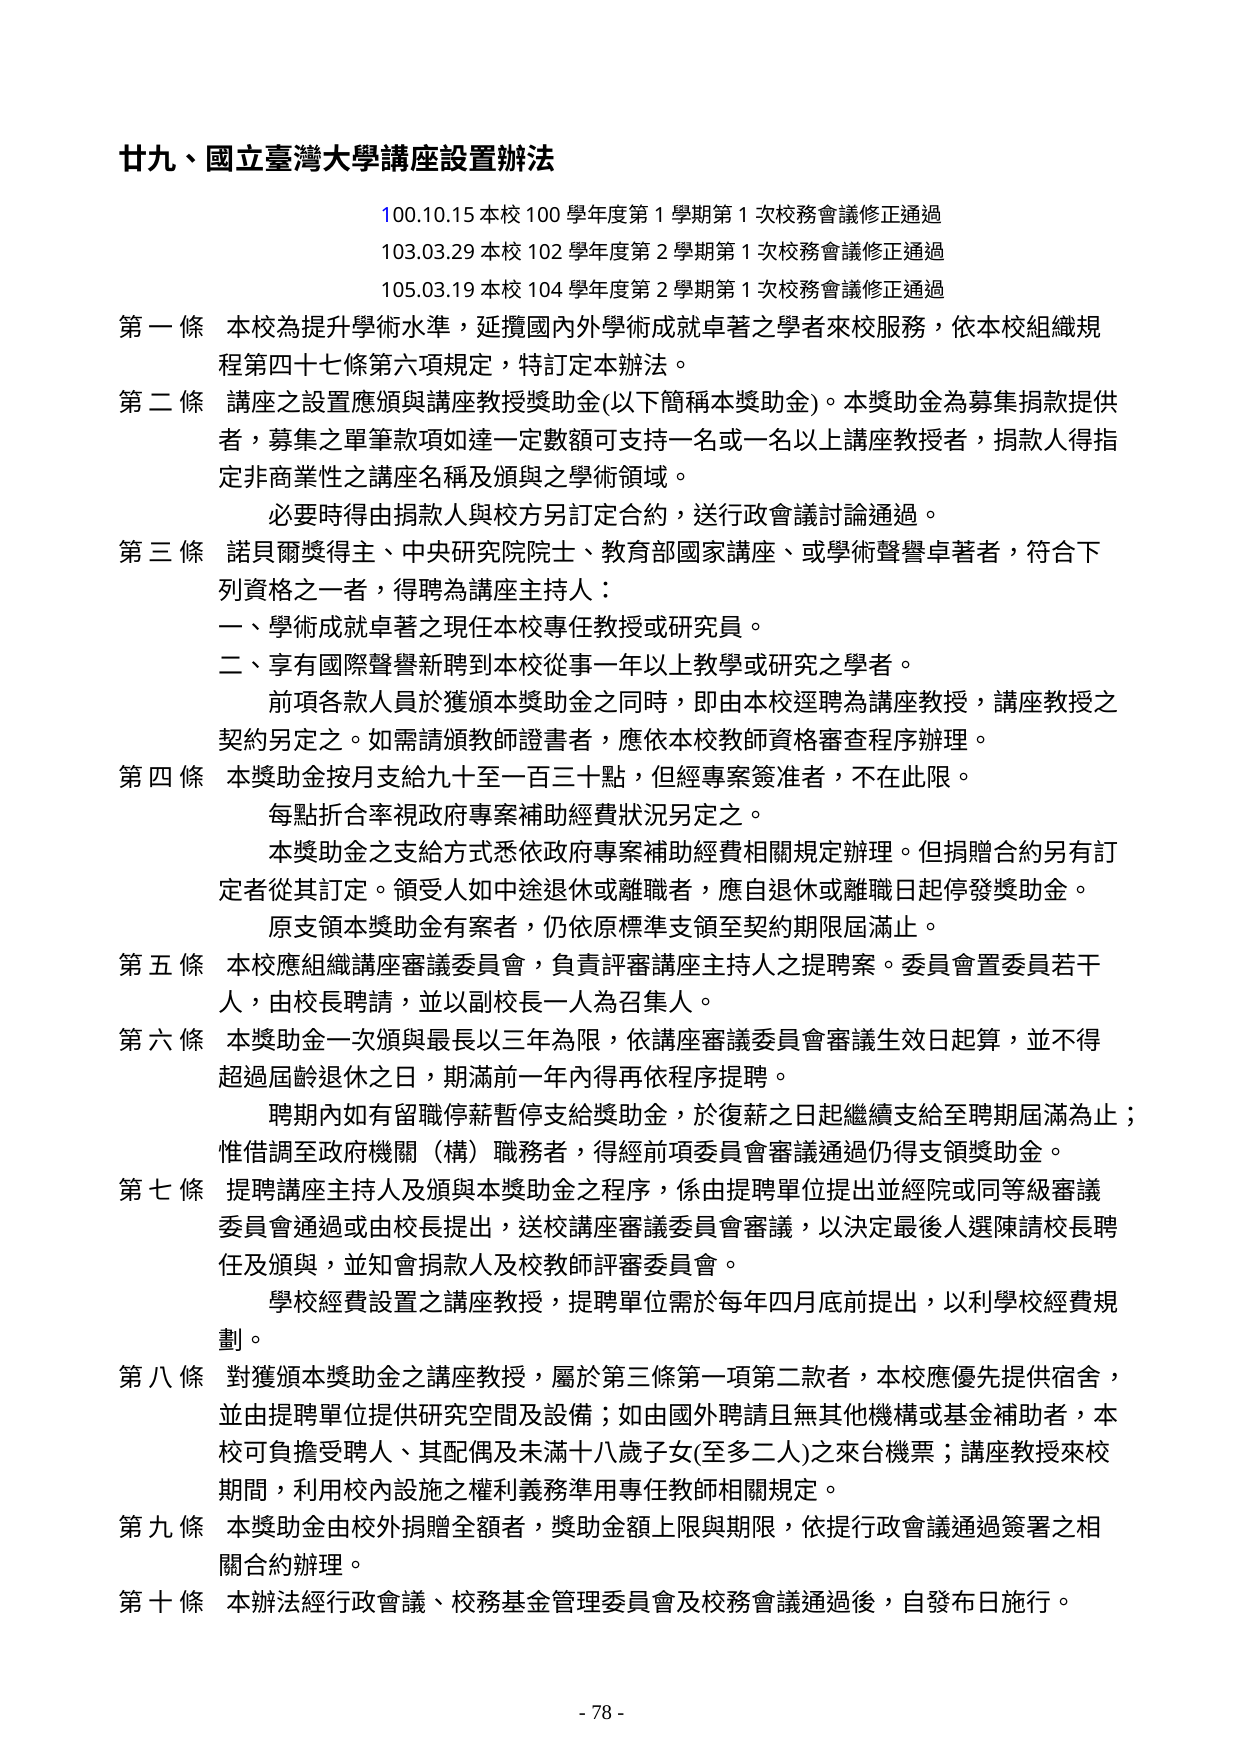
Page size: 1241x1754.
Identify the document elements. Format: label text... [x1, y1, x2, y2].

text 第 二 條 講座之設置應頒與講座教授獎助金(以下簡稱本獎助金)。本獎助金為募集捐款提供者，募集之單筆款項如達一定數額可支持一名或一名以上講座教授者，捐款人得指定非商業性之講座名稱及頒與之學術領域。 [118, 382, 1122, 494]
text 本獎助金之支給方式悉依政府專案補助經費相關規定辦理。但捐贈合約另有訂定者從其訂定。領受人如中途退休或離職者，應自退休或離職日起停發獎助金。 [218, 832, 1122, 907]
text 第 九 條 本獎助金由校外捐贈全額者，獎助金額上限與期限，依提行政會議通過簽署之相關合約辦理。 [118, 1507, 1122, 1582]
text 第 六 條 本獎助金一次頒與最長以三年為限，依講座審議委員會審議生效日起算，並不得超過屆齡退休之日，期滿前一年內得再依程序提聘。 [118, 1019, 1122, 1094]
text 必要時得由捐款人與校方另訂定合約，送行政會議討論通過。 [218, 494, 1122, 532]
text 第 一 條 本校為提升學術水準，延攬國內外學術成就卓著之學者來校服務，依本校組織規程第四十七條第六項規定，特訂定本辦法。 [118, 307, 1122, 382]
text 103.03.29 本校 102 學年度第 2 學期第 1 次校務會議修正通過 [380, 232, 1122, 269]
text 第 十 條 本辦法經行政會議、校務基金管理委員會及校務會議通過後，自發布日施行。 [118, 1582, 1122, 1619]
text 二、享有國際聲譽新聘到本校從事一年以上教學或研究之學者。 [218, 644, 1122, 682]
text 原支領本獎助金有案者，仍依原標準支領至契約期限屆滿止。 [218, 907, 1122, 944]
text 第 八 條 對獲頒本獎助金之講座教授，屬於第三條第一項第二款者，本校應優先提供宿舍，並由提聘單位提供研究空間及設備；如由國外聘請且無其他機構或基金補助者，本校可負擔受聘人、其配偶及未滿十八歲子女(至多二人)之來台機票；講座教授來校期間，利用校內設施之權利義務準用專任教師相關規定。 [118, 1357, 1122, 1507]
text 100.10.15本校100 學年度第1 學期第1 次校務會議修正通過 [380, 194, 1122, 232]
text 聘期內如有留職停薪暫停支給獎助金，於復薪之日起繼續支給至聘期屆滿為止；惟借調至政府機關（構）職務者，得經前項委員會審議通過仍得支領獎助金。 [218, 1094, 1122, 1169]
text 105.03.19 本校 104 學年度第 2 學期第 1 次校務會議修正通過 [380, 269, 1122, 307]
text 第 三 條 諾貝爾獎得主、中央研究院院士、教育部國家講座、或學術聲譽卓著者，符合下列資格之一者，得聘為講座主持人： [118, 532, 1122, 607]
text 第 七 條 提聘講座主持人及頒與本獎助金之程序，係由提聘單位提出並經院或同等級審議委員會通過或由校長提出，送校講座審議委員會審議，以決定最後人選陳請校長聘任及頒與，並知會捐款人及校教師評審委員會。 [118, 1169, 1122, 1282]
text 一、學術成就卓著之現任本校專任教授或研究員。 [218, 607, 1122, 644]
text 第 五 條 本校應組織講座審議委員會，負責評審講座主持人之提聘案。委員會置委員若干人，由校長聘請，並以副校長一人為召集人。 [118, 944, 1122, 1019]
subtitle 廿九、國立臺灣大學講座設置辦法 [118, 119, 1122, 194]
text 第 四 條 本獎助金按月支給九十至一百三十點，但經專案簽准者，不在此限。 [118, 757, 1122, 794]
text 前項各款人員於獲頒本獎助金之同時，即由本校逕聘為講座教授，講座教授之契約另定之。如需請頒教師證書者，應依本校教師資格審查程序辦理。 [218, 682, 1122, 757]
text 每點折合率視政府專案補助經費狀況另定之。 [218, 794, 1122, 832]
text 學校經費設置之講座教授，提聘單位需於每年四月底前提出，以利學校經費規劃。 [218, 1282, 1122, 1357]
